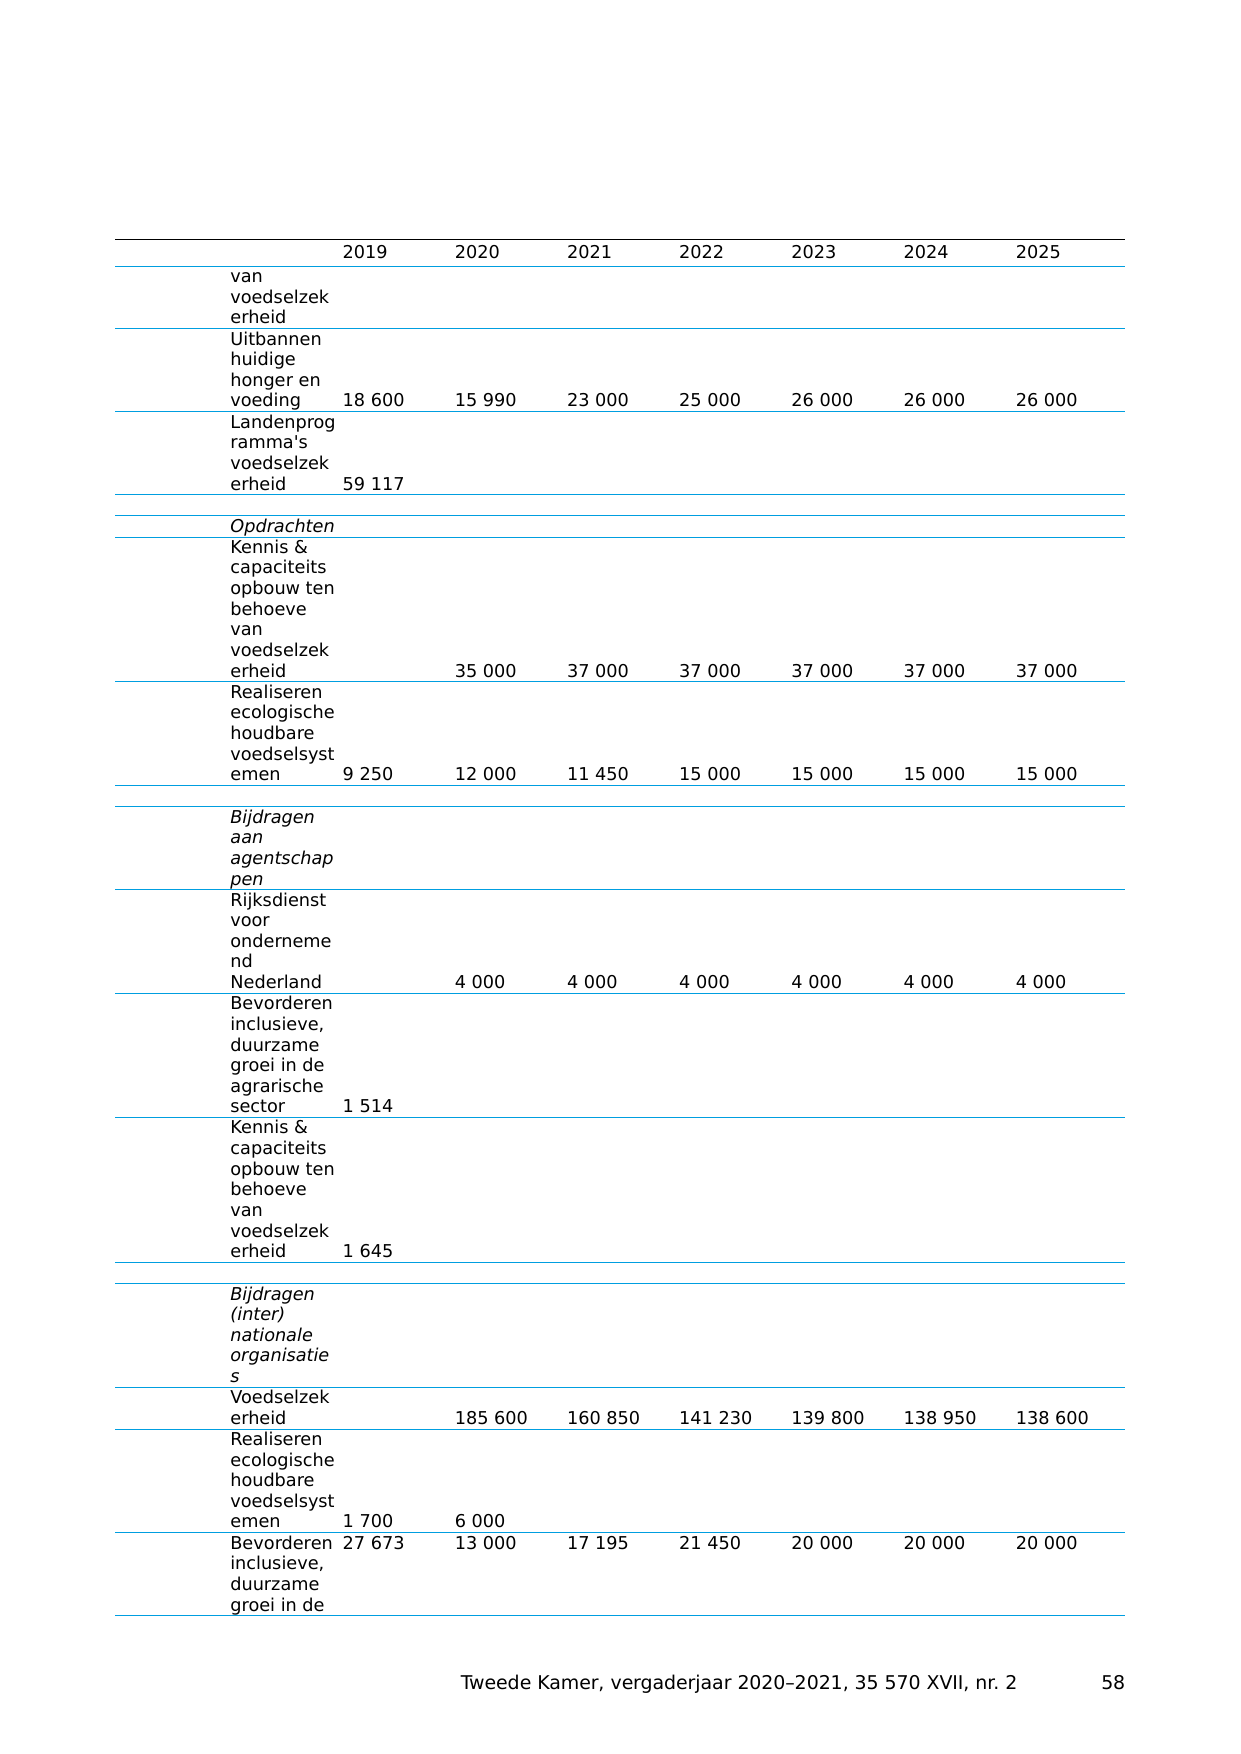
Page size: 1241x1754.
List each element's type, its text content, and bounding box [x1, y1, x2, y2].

table_cell [1013, 786, 1125, 806]
table_cell 59 117 [340, 412, 452, 494]
table_cell [115, 807, 227, 889]
table_cell [900, 412, 1013, 494]
table_cell 4 000 [1013, 890, 1125, 993]
table_cell [788, 1430, 900, 1532]
table_cell [452, 1263, 564, 1283]
table_cell [1013, 516, 1125, 536]
table_cell [115, 329, 227, 411]
table_cell 15 000 [900, 682, 1013, 785]
table_cell [564, 994, 676, 1117]
table_cell [900, 807, 1013, 889]
table_cell Kennis & capaciteitsopbouw ten behoeve van voedselzekerheid [227, 1118, 339, 1262]
table_cell [1013, 495, 1125, 515]
table_cell Bevorderen inclusieve, duurzame groei in de [227, 1533, 339, 1615]
table_cell 37 000 [900, 538, 1013, 681]
table_cell 9 250 [340, 682, 452, 785]
table_cell 2024 [900, 240, 1013, 266]
table_cell Bijdragen aan agentschappen [227, 807, 339, 889]
table_cell [340, 890, 452, 993]
table_cell [900, 495, 1013, 515]
table_cell [115, 267, 227, 328]
table_cell [788, 1284, 900, 1387]
table_cell [564, 786, 676, 806]
table_cell [115, 1430, 227, 1532]
table_cell [115, 240, 227, 266]
table_cell Voedselzekerheid [227, 1388, 339, 1428]
table_cell Kennis & capaciteitsopbouw ten behoeve van voedselzekerheid [227, 538, 339, 681]
table_cell [676, 495, 788, 515]
table_cell [115, 1388, 227, 1428]
table_cell [115, 516, 227, 536]
table_cell 2022 [676, 240, 788, 266]
table_cell 17 195 [564, 1533, 676, 1615]
table_cell 1 700 [340, 1430, 452, 1532]
table_cell [452, 807, 564, 889]
table_cell 37 000 [1013, 538, 1125, 681]
table_cell Landenprogramma's voedselzekerheid [227, 412, 339, 494]
table_cell 26 000 [1013, 329, 1125, 411]
table_cell [564, 1263, 676, 1283]
table_cell [900, 1430, 1013, 1532]
table_cell 25 000 [676, 329, 788, 411]
table_cell 160 850 [564, 1388, 676, 1428]
table_cell [340, 1388, 452, 1428]
table_cell [564, 412, 676, 494]
table_cell Realiseren ecologische houdbare voedselsystemen [227, 682, 339, 785]
table_cell [676, 807, 788, 889]
table_cell [900, 1263, 1013, 1283]
table_cell 27 673 [340, 1533, 452, 1615]
table_cell [340, 1284, 452, 1387]
table_cell 185 600 [452, 1388, 564, 1428]
table_cell 6 000 [452, 1430, 564, 1532]
table_cell 37 000 [676, 538, 788, 681]
table_cell [788, 495, 900, 515]
table_cell 139 800 [788, 1388, 900, 1428]
table_cell 2020 [452, 240, 564, 266]
table_cell 4 000 [788, 890, 900, 993]
table_cell [676, 412, 788, 494]
table_cell [227, 495, 339, 515]
table_cell 20 000 [1013, 1533, 1125, 1615]
table_cell 23 000 [564, 329, 676, 411]
table_cell [676, 267, 788, 328]
table_cell [676, 786, 788, 806]
table_cell [1013, 994, 1125, 1117]
table_cell 35 000 [452, 538, 564, 681]
table_cell [676, 994, 788, 1117]
table_cell Bevorderen inclusieve, duurzame groei in de agrarische sector [227, 994, 339, 1117]
table_cell 20 000 [788, 1533, 900, 1615]
table_cell [564, 516, 676, 536]
table_cell [452, 1284, 564, 1387]
table_cell [900, 1284, 1013, 1387]
table_cell 18 600 [340, 329, 452, 411]
table_cell [564, 267, 676, 328]
table_cell [340, 267, 452, 328]
table_cell [227, 786, 339, 806]
table_cell [788, 786, 900, 806]
table_header Tabel 12 Tabel Budgettaire gevolgen van beleid artikel 2 Duurzame ontwikkeling, voedselzekerheid, water en klimaat (bedragen x € 1.000) [115, 191, 1125, 239]
table_cell 11 450 [564, 682, 676, 785]
table_cell [900, 786, 1013, 806]
table_cell [452, 495, 564, 515]
table_cell van voedselzekerheid [227, 267, 339, 328]
table_cell [115, 1533, 227, 1615]
table_cell [676, 1284, 788, 1387]
table_cell [340, 786, 452, 806]
table_cell [788, 1263, 900, 1283]
table_cell [1013, 1118, 1125, 1262]
table_cell 2023 [788, 240, 900, 266]
table_cell [115, 1284, 227, 1387]
table_cell [115, 495, 227, 515]
table_cell 37 000 [788, 538, 900, 681]
table_cell 138 600 [1013, 1388, 1125, 1428]
table_cell [115, 538, 227, 681]
table_cell [340, 1263, 452, 1283]
table_cell [115, 1263, 227, 1283]
table_cell 21 450 [676, 1533, 788, 1615]
table_cell [900, 1118, 1013, 1262]
table_cell 4 000 [564, 890, 676, 993]
table_cell [115, 890, 227, 993]
table_cell [676, 1263, 788, 1283]
table_cell 2021 [564, 240, 676, 266]
table_cell [676, 1430, 788, 1532]
table_cell [452, 1118, 564, 1262]
table_cell Uitbannen huidige honger en voeding [227, 329, 339, 411]
table_cell [115, 412, 227, 494]
table_cell [1013, 1284, 1125, 1387]
table_cell [788, 267, 900, 328]
table_cell [788, 412, 900, 494]
table_cell 12 000 [452, 682, 564, 785]
table_cell 138 950 [900, 1388, 1013, 1428]
table_cell 1 514 [340, 994, 452, 1117]
table_cell [340, 516, 452, 536]
table_cell [564, 1284, 676, 1387]
table_cell [788, 994, 900, 1117]
table_cell [452, 786, 564, 806]
table_cell [115, 786, 227, 806]
table_cell [340, 807, 452, 889]
table_cell 141 230 [676, 1388, 788, 1428]
table_cell [1013, 807, 1125, 889]
table_cell [340, 495, 452, 515]
table_cell 4 000 [452, 890, 564, 993]
table_cell [452, 412, 564, 494]
table_cell [340, 538, 452, 681]
table_cell [564, 1118, 676, 1262]
table_cell 13 000 [452, 1533, 564, 1615]
table_cell [227, 1263, 339, 1283]
table_cell 15 000 [788, 682, 900, 785]
table_cell [115, 682, 227, 785]
table_cell Rijksdienst voor ondernemend Nederland [227, 890, 339, 993]
table_cell 15 990 [452, 329, 564, 411]
table_cell [452, 994, 564, 1117]
table_cell [452, 267, 564, 328]
table_cell 2025 [1013, 240, 1125, 266]
table_cell 26 000 [900, 329, 1013, 411]
table_cell 26 000 [788, 329, 900, 411]
table_cell 2019 [340, 240, 452, 266]
table_cell [115, 1118, 227, 1262]
table_cell [676, 516, 788, 536]
table_cell [788, 807, 900, 889]
table_cell Bijdragen (inter) nationale organisaties [227, 1284, 339, 1387]
table_cell 37 000 [564, 538, 676, 681]
table_cell [1013, 1263, 1125, 1283]
table_cell [115, 994, 227, 1117]
table_cell [564, 495, 676, 515]
table_cell [676, 1118, 788, 1262]
table_cell 15 000 [676, 682, 788, 785]
table_cell [1013, 267, 1125, 328]
table_cell [900, 516, 1013, 536]
table_cell 15 000 [1013, 682, 1125, 785]
table_cell [1013, 412, 1125, 494]
table_cell 4 000 [900, 890, 1013, 993]
table_cell Opdrachten [227, 516, 339, 536]
table_cell 1 645 [340, 1118, 452, 1262]
table_cell 20 000 [900, 1533, 1013, 1615]
table_cell [452, 516, 564, 536]
table_cell [788, 516, 900, 536]
table_cell [788, 1118, 900, 1262]
table_cell [900, 267, 1013, 328]
table_cell 4 000 [676, 890, 788, 993]
table_cell [564, 807, 676, 889]
table_cell Realiseren ecologische houdbare voedselsystemen [227, 1430, 339, 1532]
table_cell [1013, 1430, 1125, 1532]
table_cell [564, 1430, 676, 1532]
table_cell [900, 994, 1013, 1117]
table_cell [227, 240, 339, 266]
